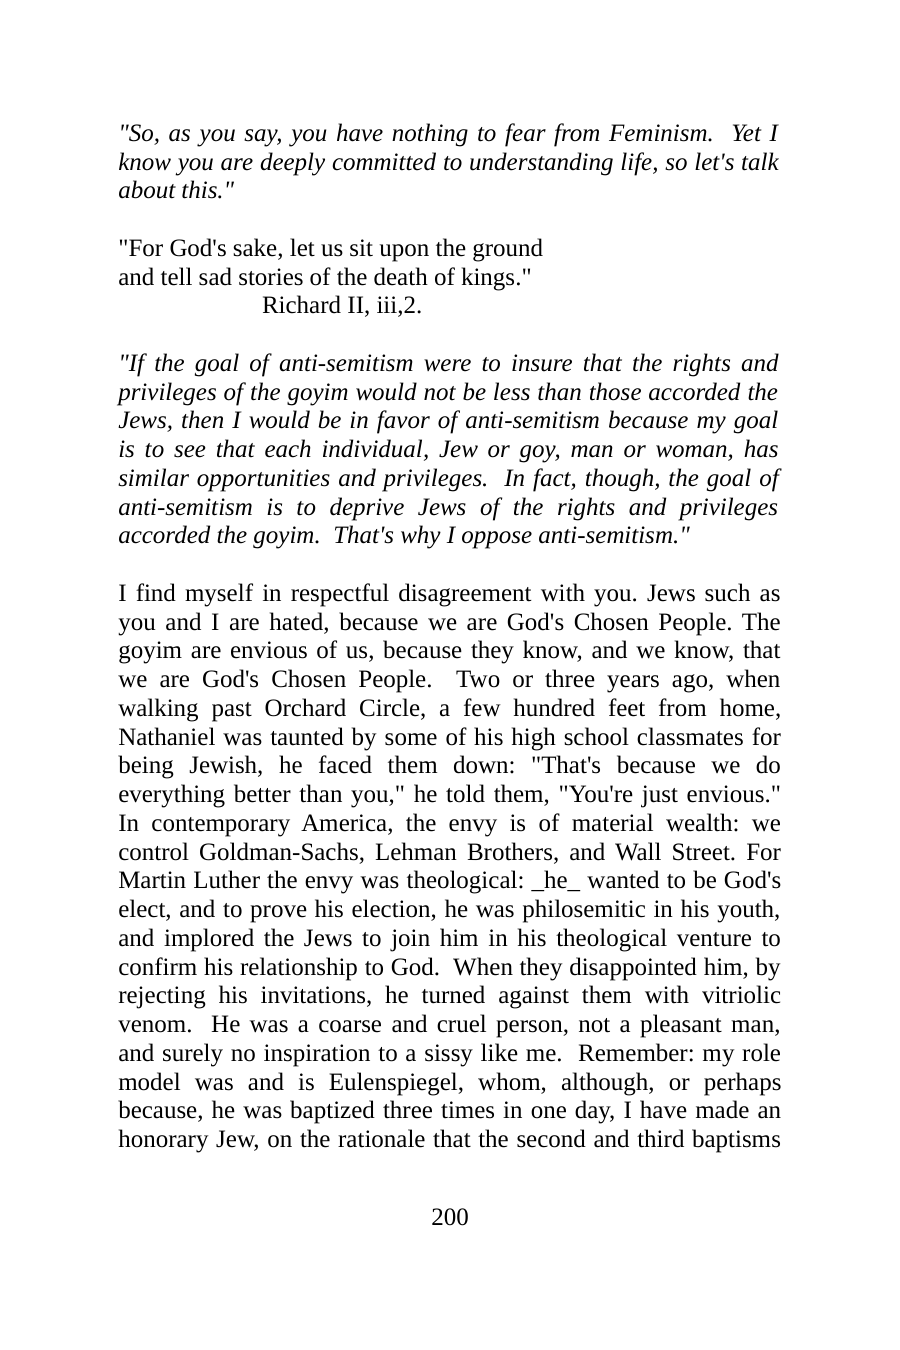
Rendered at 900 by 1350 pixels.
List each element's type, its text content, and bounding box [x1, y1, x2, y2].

text "If the goal of anti-semitism were to insure that the rights and privileges of the goyim would not be less than those accorded the Jews, then I would be in favor of anti-semitism because my goal is to see that each individual, Jew or goy, man or woman, has similar opportunities and privileges. In fact, though, the goal of anti-semitism is to deprive Jews of the rights and privileges accorded the goyim. That's why I oppose anti-semitism." [118, 348, 782, 549]
text Richard II, iii,2. [118, 291, 782, 319]
text "For God's sake, let us sit upon the ground [118, 233, 782, 262]
text I find myself in respectful disagreement with you. Jews such as you and I are hated, because we are God's Chosen People. The goyim are envious of us, because they know, and we know, that we are God's Chosen People. Two or three years ago, when walking past Orchard Circle, a few hundred feet from home, Nathaniel was taunted by some of his high school classmates for being Jewish, he faced them down: "That's because we do everything better than you," he told them, "You're just envious." In contemporary America, the envy is of material wealth: we control Goldman-Sachs, Lehman Brothers, and Wall Street. For Martin Luther the envy was theological: _he_ wanted to be God's elect, and to prove his election, he was philosemitic in his youth, and implored the Jews to join him in his theological venture to confirm his relationship to God. When they disappointed him, by rejecting his invitations, he turned against them with vitriolic venom. He was a coarse and cruel person, not a pleasant man, and surely no inspiration to a sissy like me. Remember: my role model was and is Eulenspiegel, whom, although, or perhaps because, he was baptized three times in one day, I have made an honorary Jew, on the rationale that the second and third baptisms [118, 578, 782, 1153]
text "So, as you say, you have nothing to fear from Feminism. Yet I know you are deeply committed to understanding life, so let's talk about this." [118, 118, 782, 204]
text and tell sad stories of the death of kings." [118, 262, 782, 291]
